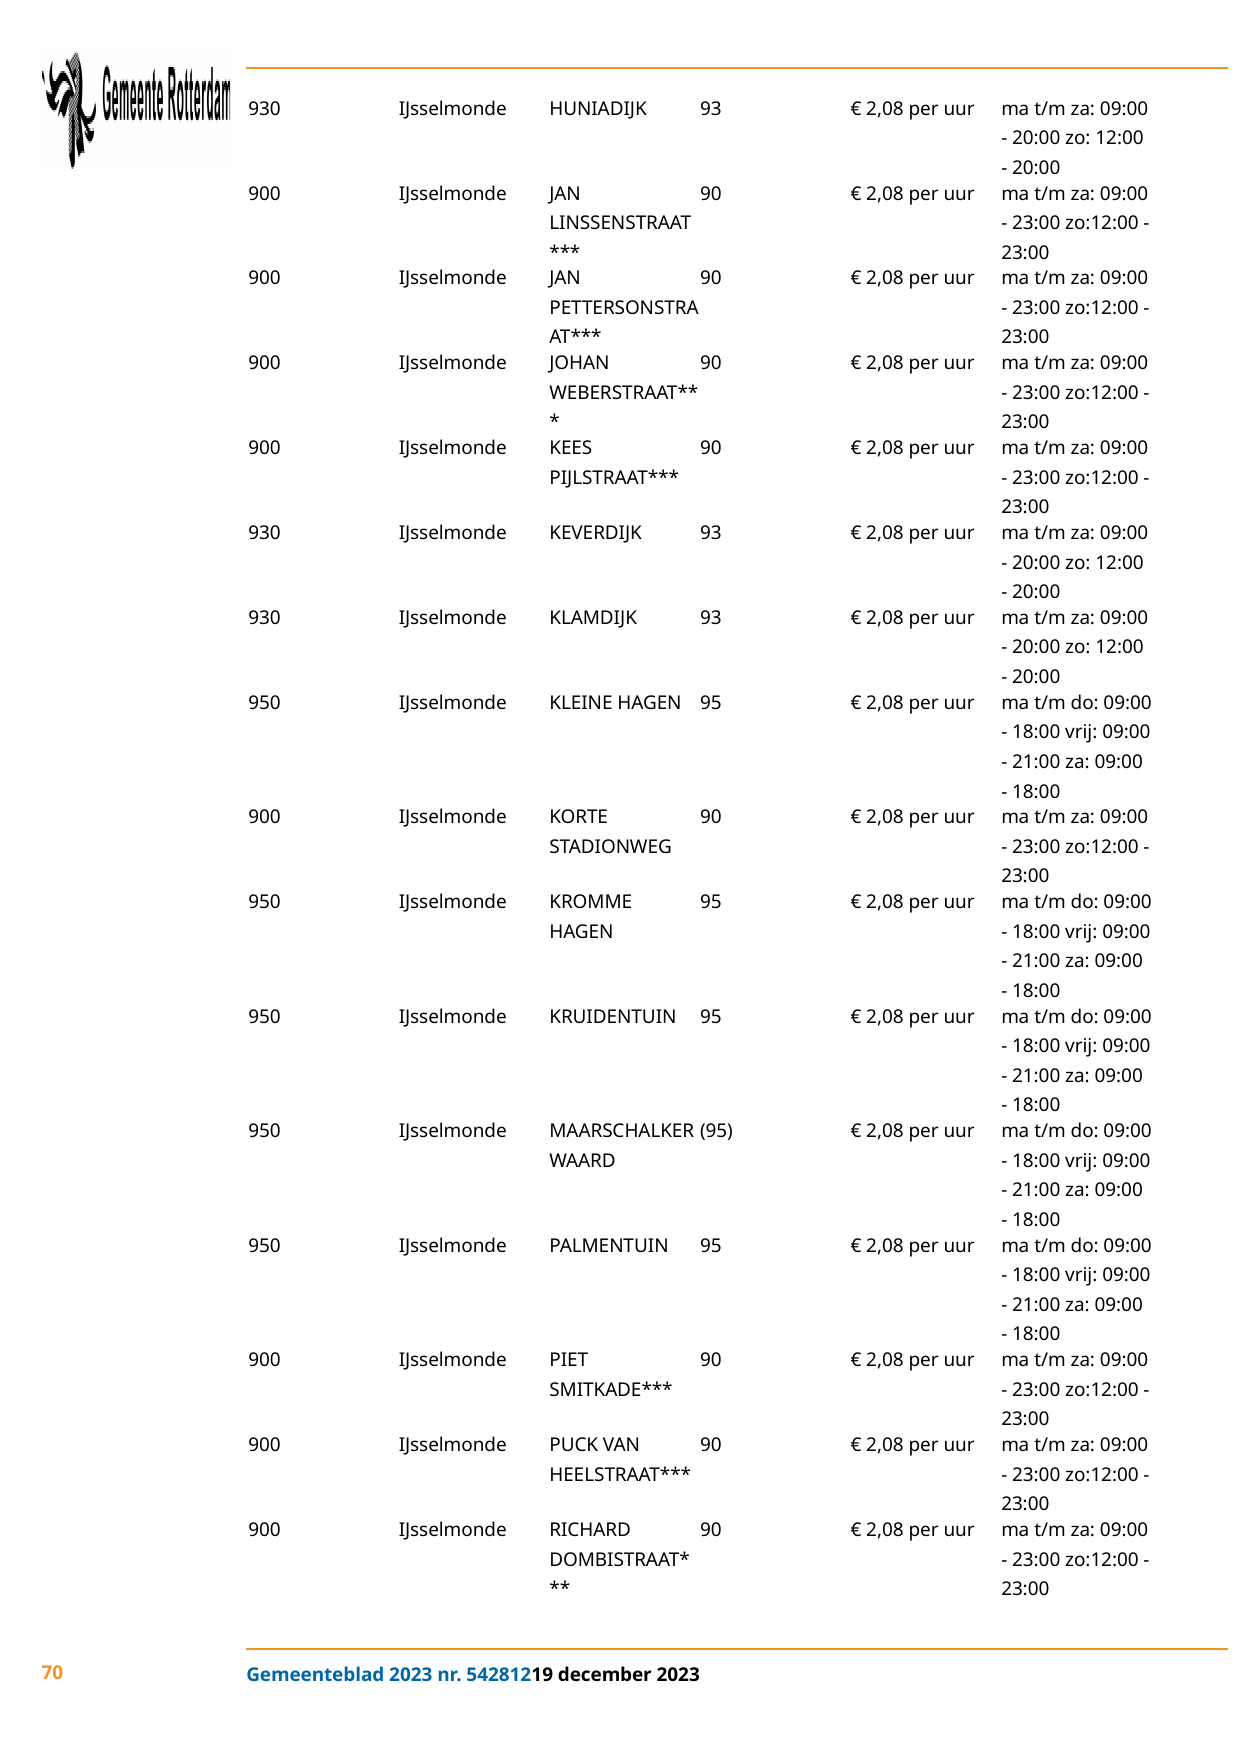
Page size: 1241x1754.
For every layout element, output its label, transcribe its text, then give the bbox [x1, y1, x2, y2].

table_cell 90 [700, 434, 850, 519]
table_cell ma t/m za: 09:00 - 23:00 zo:12:00 - 23:00 [1001, 265, 1152, 349]
picture [41, 47, 231, 172]
table_cell € 2,08 per uur [850, 1431, 1001, 1516]
table_cell ma t/m za: 09:00 - 20:00 zo: 12:00 - 20:00 [1001, 95, 1152, 180]
table_cell 90 [700, 180, 850, 264]
table_cell IJsselmonde [399, 689, 549, 803]
table_cell 95 [700, 1003, 850, 1117]
table_cell IJsselmonde [399, 889, 549, 1003]
table_cell 90 [700, 1346, 850, 1431]
table_cell € 2,08 per uur [850, 350, 1001, 434]
table_cell € 2,08 per uur [850, 95, 1001, 180]
table_cell 950 [248, 1118, 398, 1232]
table_cell 900 [248, 265, 398, 349]
table_cell JAN LINSSENSTRAAT*** [549, 180, 700, 264]
table_cell ma t/m za: 09:00 - 23:00 zo:12:00 - 23:00 [1001, 1346, 1152, 1431]
table_cell KORTE STADIONWEG [549, 804, 700, 888]
table_cell ma t/m do: 09:00 - 18:00 vrij: 09:00 - 21:00 za: 09:00 - 18:00 [1001, 1118, 1152, 1232]
table_cell € 2,08 per uur [850, 1118, 1001, 1232]
table_cell 90 [700, 265, 850, 349]
table_cell ma t/m do: 09:00 - 18:00 vrij: 09:00 - 21:00 za: 09:00 - 18:00 [1001, 689, 1152, 803]
table_cell PUCK VAN HEELSTRAAT*** [549, 1431, 700, 1516]
table_cell 90 [700, 1431, 850, 1516]
table_cell 95 [700, 1232, 850, 1346]
table_cell KEES PIJLSTRAAT*** [549, 434, 700, 519]
table_cell ma t/m za: 09:00 - 23:00 zo:12:00 - 23:00 [1001, 180, 1152, 264]
table_cell KLAMDIJK [549, 604, 700, 689]
table_cell (95) [700, 1118, 850, 1232]
table_cell 930 [248, 95, 398, 180]
table_cell IJsselmonde [399, 1232, 549, 1346]
table_cell IJsselmonde [399, 604, 549, 689]
table_cell € 2,08 per uur [850, 1003, 1001, 1117]
table_cell 90 [700, 350, 850, 434]
table_cell € 2,08 per uur [850, 180, 1001, 264]
table_cell € 2,08 per uur [850, 804, 1001, 888]
table_cell ma t/m do: 09:00 - 18:00 vrij: 09:00 - 21:00 za: 09:00 - 18:00 [1001, 889, 1152, 1003]
table_cell ma t/m za: 09:00 - 23:00 zo:12:00 - 23:00 [1001, 804, 1152, 888]
table_cell KEVERDIJK [549, 519, 700, 604]
table_cell 900 [248, 180, 398, 264]
table_cell € 2,08 per uur [850, 1516, 1001, 1601]
table_cell € 2,08 per uur [850, 689, 1001, 803]
table_cell 900 [248, 350, 398, 434]
table_cell HUNIADIJK [549, 95, 700, 180]
table_cell 93 [700, 604, 850, 689]
table_cell 950 [248, 889, 398, 1003]
table_cell € 2,08 per uur [850, 519, 1001, 604]
table_cell IJsselmonde [399, 180, 549, 264]
table_cell 950 [248, 689, 398, 803]
table_cell ma t/m za: 09:00 - 23:00 zo:12:00 - 23:00 [1001, 1431, 1152, 1516]
table_cell KROMME HAGEN [549, 889, 700, 1003]
table_cell IJsselmonde [399, 1516, 549, 1601]
table_cell IJsselmonde [399, 519, 549, 604]
table_cell 950 [248, 1232, 398, 1346]
table_cell IJsselmonde [399, 350, 549, 434]
table_cell 93 [700, 95, 850, 180]
table_cell IJsselmonde [399, 434, 549, 519]
table_cell IJsselmonde [399, 265, 549, 349]
table_cell 930 [248, 519, 398, 604]
table_cell 930 [248, 604, 398, 689]
table_cell IJsselmonde [399, 1431, 549, 1516]
table_cell ma t/m za: 09:00 - 20:00 zo: 12:00 - 20:00 [1001, 604, 1152, 689]
table_cell € 2,08 per uur [850, 604, 1001, 689]
table_cell € 2,08 per uur [850, 434, 1001, 519]
table_cell ma t/m za: 09:00 - 20:00 zo: 12:00 - 20:00 [1001, 519, 1152, 604]
table_cell € 2,08 per uur [850, 1232, 1001, 1346]
table_cell 950 [248, 1003, 398, 1117]
table_cell 95 [700, 689, 850, 803]
table_cell 90 [700, 804, 850, 888]
table_cell ma t/m do: 09:00 - 18:00 vrij: 09:00 - 21:00 za: 09:00 - 18:00 [1001, 1003, 1152, 1117]
table_cell ma t/m za: 09:00 - 23:00 zo:12:00 - 23:00 [1001, 434, 1152, 519]
table_cell ma t/m do: 09:00 - 18:00 vrij: 09:00 - 21:00 za: 09:00 - 18:00 [1001, 1232, 1152, 1346]
table_cell € 2,08 per uur [850, 1346, 1001, 1431]
table_cell IJsselmonde [399, 95, 549, 180]
table_cell IJsselmonde [399, 804, 549, 888]
table_cell JAN PETTERSONSTRAAT*** [549, 265, 700, 349]
table_cell 900 [248, 1431, 398, 1516]
table_cell ma t/m za: 09:00 - 23:00 zo:12:00 - 23:00 [1001, 350, 1152, 434]
table_cell 90 [700, 1516, 850, 1601]
table_cell PIET SMITKADE*** [549, 1346, 700, 1431]
table_cell MAARSCHALKERWAARD [549, 1118, 700, 1232]
table_cell JOHAN WEBERSTRAAT*** [549, 350, 700, 434]
table_cell IJsselmonde [399, 1118, 549, 1232]
table_cell € 2,08 per uur [850, 265, 1001, 349]
table_cell € 2,08 per uur [850, 889, 1001, 1003]
table_cell 93 [700, 519, 850, 604]
table_cell PALMENTUIN [549, 1232, 700, 1346]
table_cell ma t/m za: 09:00 - 23:00 zo:12:00 - 23:00 [1001, 1516, 1152, 1601]
table_cell 900 [248, 1346, 398, 1431]
table_cell RICHARD DOMBISTRAAT*** [549, 1516, 700, 1601]
table_cell 900 [248, 434, 398, 519]
table_cell 95 [700, 889, 850, 1003]
table_cell IJsselmonde [399, 1346, 549, 1431]
table_cell 900 [248, 1516, 398, 1601]
table_cell IJsselmonde [399, 1003, 549, 1117]
table_cell 900 [248, 804, 398, 888]
table_cell KLEINE HAGEN [549, 689, 700, 803]
table_cell KRUIDENTUIN [549, 1003, 700, 1117]
